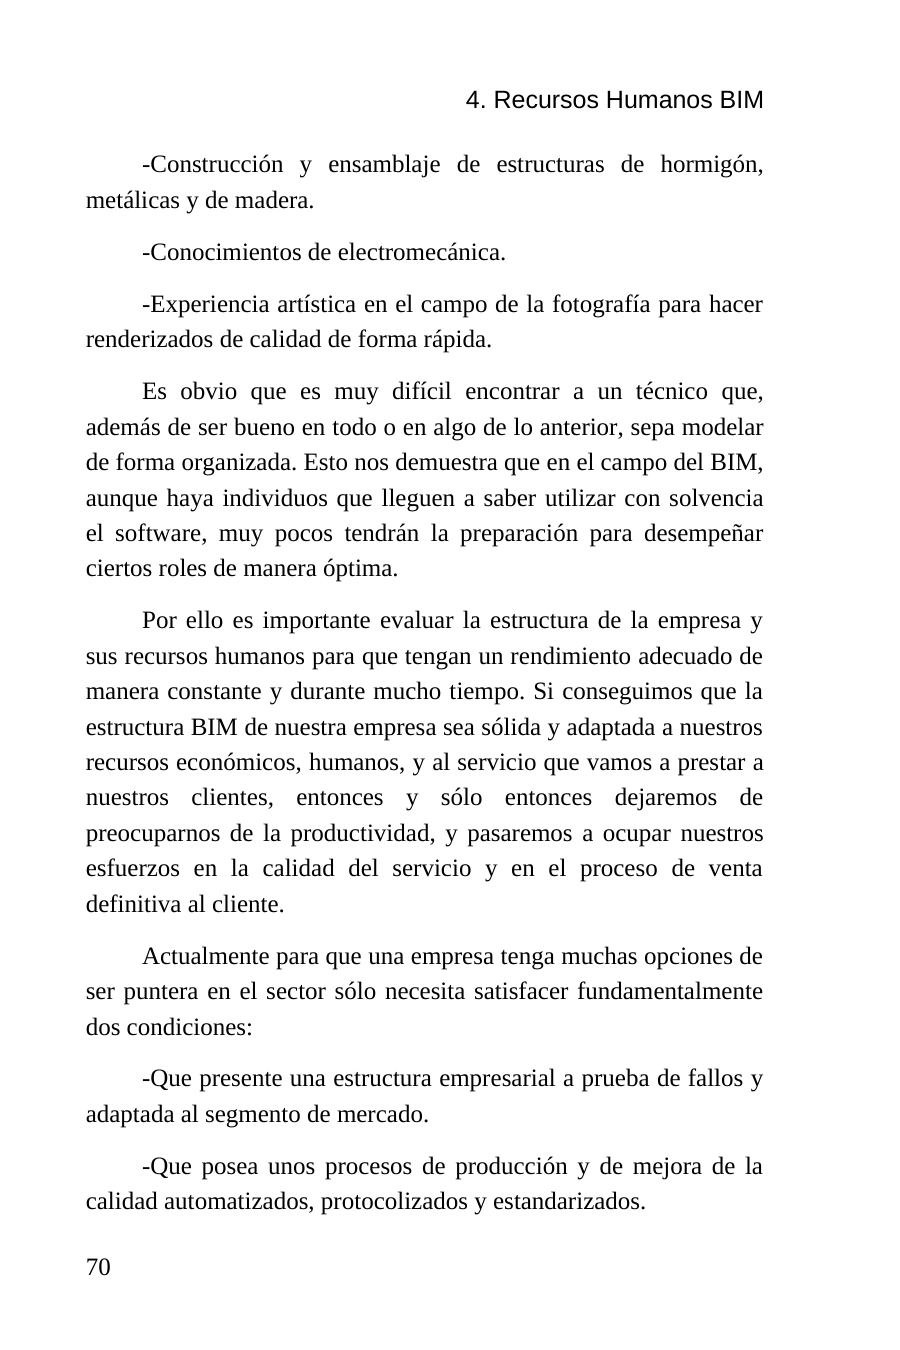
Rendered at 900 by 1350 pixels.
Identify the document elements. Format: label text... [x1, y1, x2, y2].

text -Experiencia artística en el campo de la fotografía para hacer renderizados de calidad de forma rápida. [86, 284, 764, 355]
text Por ello es importante evaluar la estructura de la empresa y sus recursos humanos para que tengan un rendimiento adecuado de manera constante y durante mucho tiempo. Si conseguimos que la estructura BIM de nuestra empresa sea sólida y adaptada a nuestros recursos económicos, humanos, y al servicio que vamos a prestar a nuestros clientes, entonces y sólo entonces dejaremos de preocuparnos de la productividad, y pasaremos a ocupar nuestros esfuerzos en la calidad del servicio y en el proceso de venta definitiva al cliente. [86, 600, 764, 919]
text -Que presente una estructura empresarial a prueba de fallos y adaptada al segmento de mercado. [86, 1058, 764, 1129]
text -Conocimientos de electromecánica. [86, 232, 764, 267]
text Actualmente para que una empresa tenga muchas opciones de ser puntera en el sector sólo necesita satisfacer fundamentalmente dos condiciones: [86, 936, 764, 1042]
text Es obvio que es muy difícil encontrar a un técnico que, además de ser bueno en todo o en algo de lo anterior, sepa modelar de forma organizada. Esto nos demuestra que en el campo del BIM, aunque haya individuos que lleguen a saber utilizar con solvencia el software, muy pocos tendrán la preparación para desempeñar ciertos roles de manera óptima. [86, 371, 764, 584]
text -Que posea unos procesos de producción y de mejora de la calidad automatizados, protocolizados y estandarizados. [86, 1146, 764, 1217]
text -Construcción y ensamblaje de estructuras de hormigón, metálicas y de madera. [86, 144, 764, 215]
